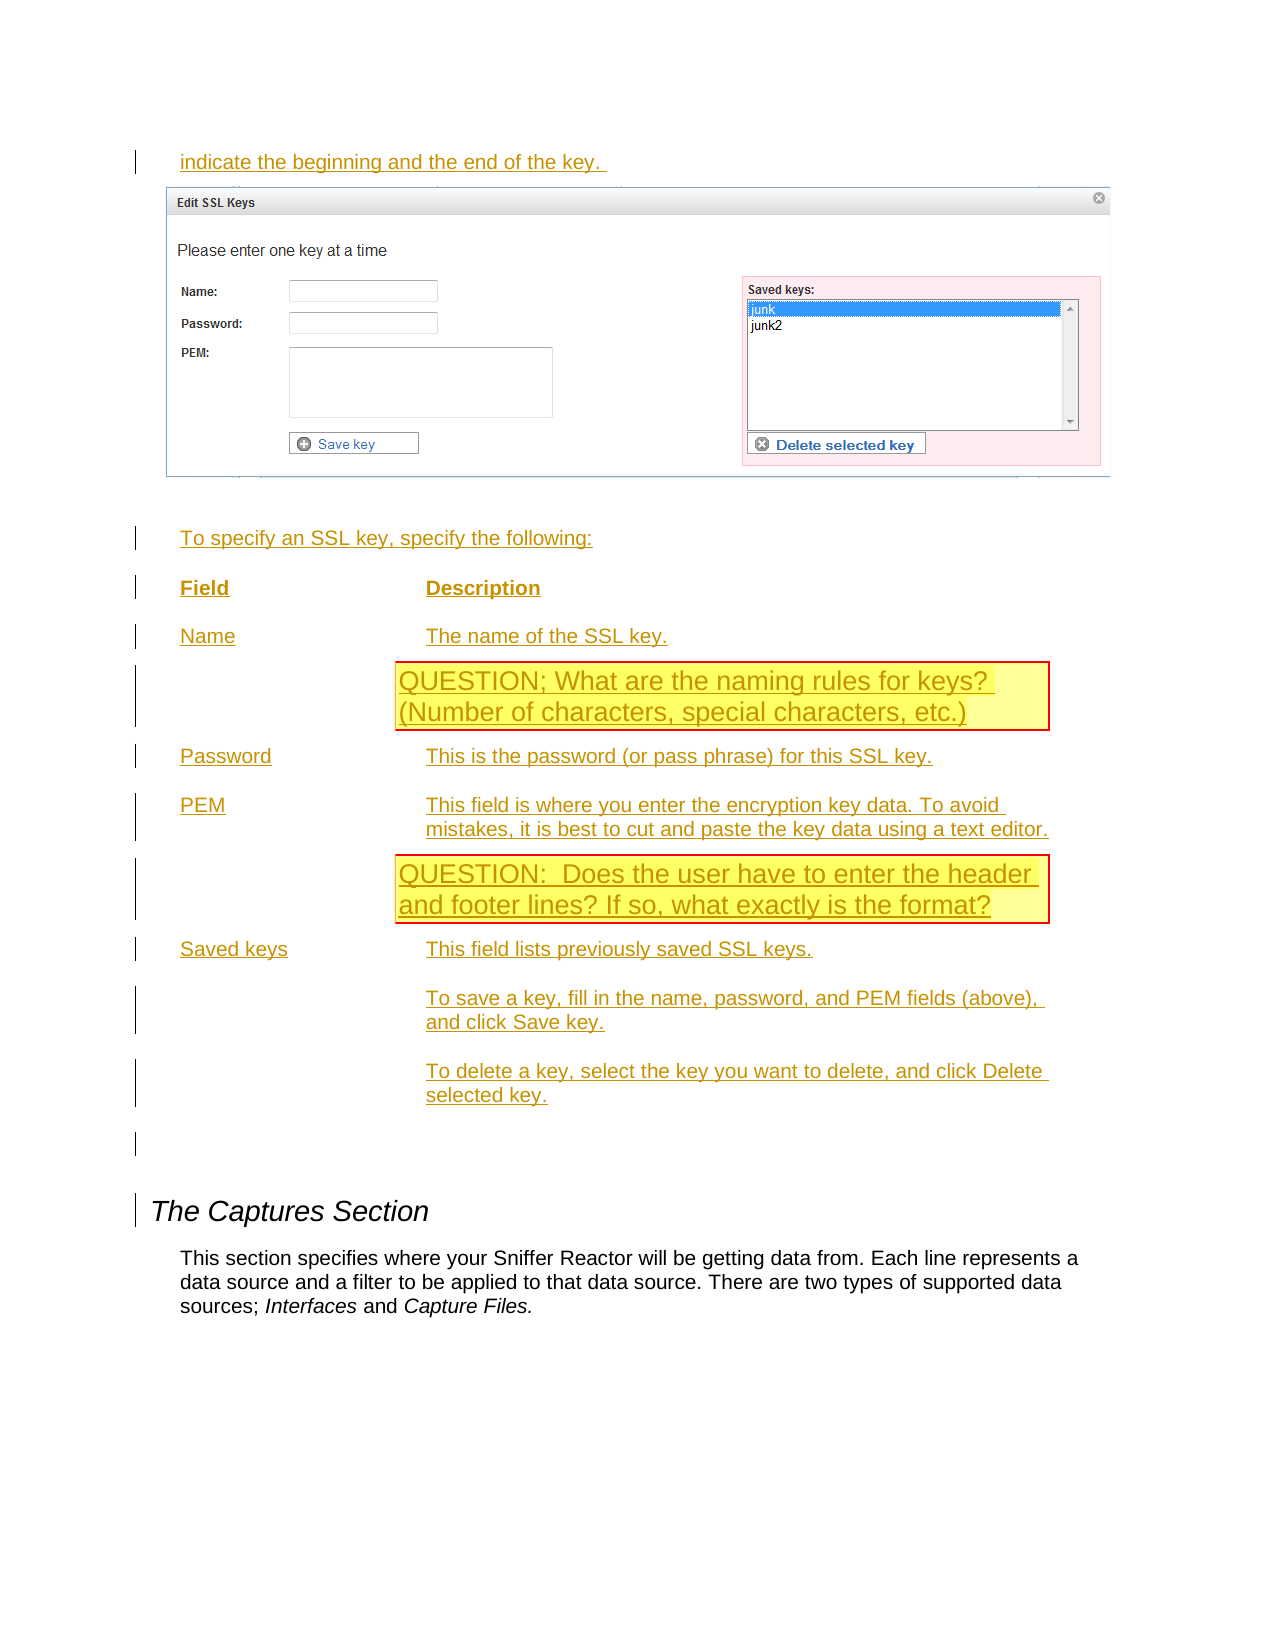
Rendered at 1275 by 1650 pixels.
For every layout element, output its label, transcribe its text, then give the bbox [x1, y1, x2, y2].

table_cell PEM [139, 781, 384, 924]
table_cell Password [139, 731, 384, 781]
table_cell Saved keys [139, 924, 384, 1119]
table_cell Name [139, 612, 384, 731]
table_cell This field is where you enter the encryption key data. To avoid mistakes, it is best to cut and paste the key data using a text editor. QUESTION: Does the user have to enter the header and footer lines? If so, what exactly is the format? [384, 781, 1061, 924]
table_header Description [384, 563, 1061, 612]
table_header Field [139, 563, 384, 612]
picture [165, 186, 1111, 478]
text This section specifies where your Sniffer Reactor will be getting data from. Each line represents a data source and a filter to be applied to that data source. There are two types of supported data sources; Interfaces and Capture Files. [180, 1246, 1125, 1318]
table_cell The name of the SSL key. QUESTION; What are the naming rules for keys? (Number of characters, special characters, etc.) [384, 612, 1061, 731]
subtitle The Captures Section [150, 1193, 1125, 1227]
text indicate the beginning and the end of the key. [180, 150, 1125, 174]
text To specify an SSL key, specify the following: [180, 526, 1125, 550]
table_cell This field lists previously saved SSL keys. To save a key, fill in the name, password, and PEM fields (above), and click Save key. To delete a key, select the key you want to delete, and click Delete selected key. [384, 924, 1061, 1119]
table_cell This is the password (or pass phrase) for this SSL key. [384, 731, 1061, 781]
